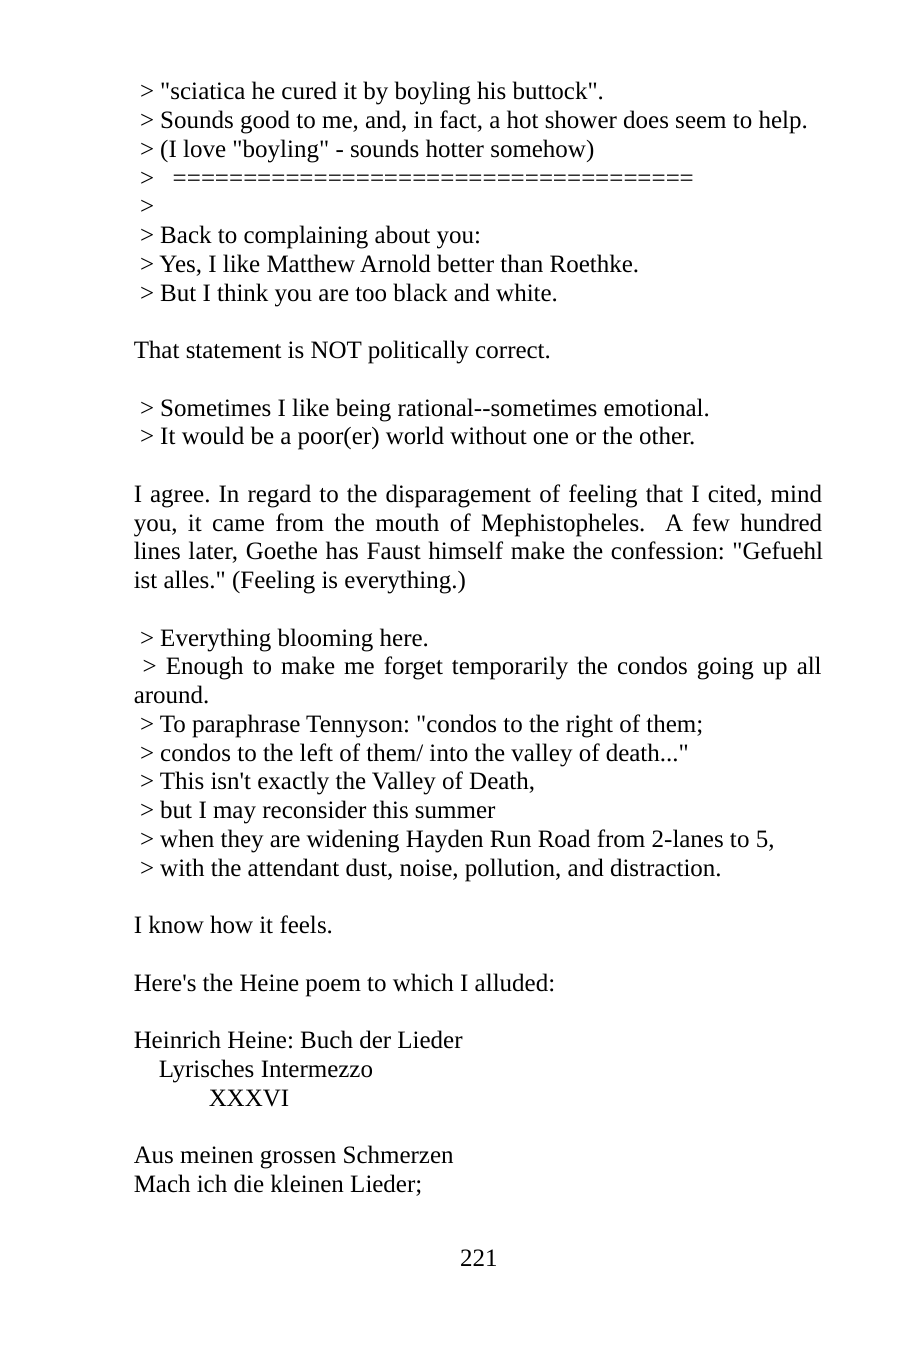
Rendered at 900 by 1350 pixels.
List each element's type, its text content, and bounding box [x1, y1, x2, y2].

text Here's the Heine poem to which I alluded: [133, 968, 823, 996]
text > ===================================== [133, 163, 823, 191]
text > Enough to make me forget temporarily the condos going up all around. [133, 651, 823, 709]
text > To paraphrase Tennyson: "condos to the right of them; [133, 709, 823, 738]
text > Sounds good to me, and, in fact, a hot shower does seem to help. [133, 105, 823, 134]
text Lyrisches Intermezzo [133, 1054, 823, 1083]
text I agree. In regard to the disparagement of feeling that I cited, mind you, it came from the mouth of Mephistopheles. A few hundred lines later, Goethe has Faust himself make the confession: "Gefuehl ist alles." (Feeling is everything.) [133, 479, 823, 594]
text XXXVI [133, 1083, 823, 1111]
text > This isn't exactly the Valley of Death, [133, 766, 823, 795]
text > with the attendant dust, noise, pollution, and distraction. [133, 853, 823, 881]
text > Yes, I like Matthew Arnold better than Roethke. [133, 249, 823, 278]
text Mach ich die kleinen Lieder; [133, 1169, 823, 1198]
text I know how it feels. [133, 910, 823, 939]
text > condos to the left of them/ into the valley of death..." [133, 738, 823, 766]
text > [133, 191, 823, 220]
text > Sometimes I like being rational--sometimes emotional. [133, 393, 823, 421]
text Heinrich Heine: Buch der Lieder [133, 1025, 823, 1054]
text Aus meinen grossen Schmerzen [133, 1140, 823, 1169]
text > But I think you are too black and white. [133, 278, 823, 306]
text > "sciatica he cured it by boyling his buttock". [133, 76, 823, 105]
text > (I love "boyling" - sounds hotter somehow) [133, 134, 823, 163]
text > Back to complaining about you: [133, 220, 823, 249]
text That statement is NOT politically correct. [133, 335, 823, 364]
text > when they are widening Hayden Run Road from 2-lanes to 5, [133, 824, 823, 853]
text > It would be a poor(er) world without one or the other. [133, 421, 823, 450]
text > but I may reconsider this summer [133, 795, 823, 824]
text > Everything blooming here. [133, 623, 823, 651]
